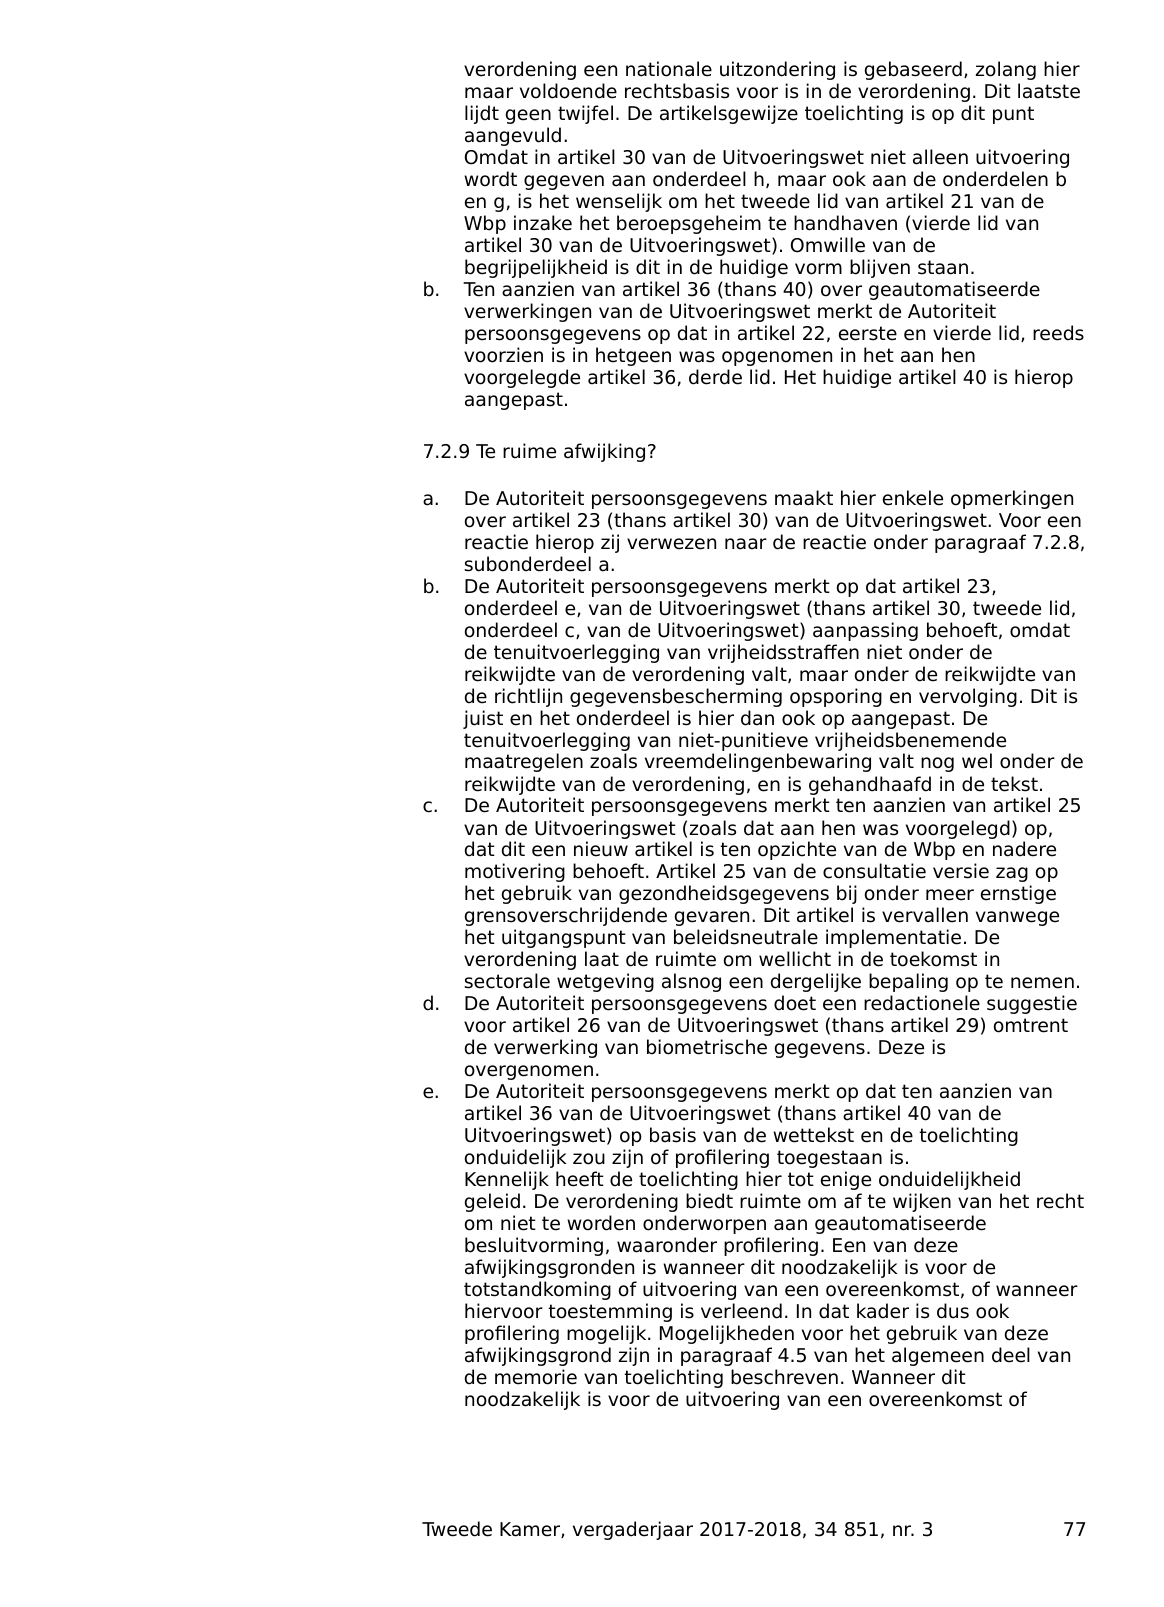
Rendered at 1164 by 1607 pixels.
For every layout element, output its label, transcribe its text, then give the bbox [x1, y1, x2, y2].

text verordening een nationale uitzondering is gebaseerd, zolang hier maar voldoende rechtsbasis voor is in de verordening. Dit laatste lijdt geen twijfel. De artikelsgewijze toelichting is op dit punt aangevuld. [464, 59, 1087, 147]
text d. De Autoriteit persoonsgegevens doet een redactionele suggestie voor artikel 26 van de Uitvoeringswet (thans artikel 29) omtrent de verwerking van biometrische gegevens. Deze is overgenomen. [422, 993, 1087, 1081]
text a. De Autoriteit persoonsgegevens maakt hier enkele opmerkingen over artikel 23 (thans artikel 30) van de Uitvoeringswet. Voor een reactie hierop zij verwezen naar de reactie onder paragraaf 7.2.8, subonderdeel a. [422, 488, 1087, 576]
text Omdat in artikel 30 van de Uitvoeringswet niet alleen uitvoering wordt gegeven aan onderdeel h, maar ook aan de onderdelen b en g, is het wenselijk om het tweede lid van artikel 21 van de Wbp inzake het beroepsgeheim te handhaven (vierde lid van artikel 30 van de Uitvoeringswet). Omwille van de begrijpelijkheid is dit in de huidige vorm blijven staan. [464, 147, 1087, 279]
text c. De Autoriteit persoonsgegevens merkt ten aanzien van artikel 25 van de Uitvoeringswet (zoals dat aan hen was voorgelegd) op, dat dit een nieuw artikel is ten opzichte van de Wbp en nadere motivering behoeft. Artikel 25 van de consultatie versie zag op het gebruik van gezondheidsgegevens bij onder meer ernstige grensoverschrijdende gevaren. Dit artikel is vervallen vanwege het uitgangspunt van beleidsneutrale implementatie. De verordening laat de ruimte om wellicht in de toekomst in sectorale wetgeving alsnog een dergelijke bepaling op te nemen. [422, 795, 1087, 993]
text b. Ten aanzien van artikel 36 (thans 40) over geautomatiseerde verwerkingen van de Uitvoeringswet merkt de Autoriteit persoonsgegevens op dat in artikel 22, eerste en vierde lid, reeds voorzien is in hetgeen was opgenomen in het aan hen voorgelegde artikel 36, derde lid. Het huidige artikel 40 is hierop aangepast. [422, 279, 1087, 411]
text b. De Autoriteit persoonsgegevens merkt op dat artikel 23, onderdeel e, van de Uitvoeringswet (thans artikel 30, tweede lid, onderdeel c, van de Uitvoeringswet) aanpassing behoeft, omdat de tenuitvoerlegging van vrijheidsstraffen niet onder de reikwijdte van de verordening valt, maar onder de reikwijdte van de richtlijn gegevensbescherming opsporing en vervolging. Dit is juist en het onderdeel is hier dan ook op aangepast. De tenuitvoerlegging van niet-punitieve vrijheidsbenemende maatregelen zoals vreemdelingenbewaring valt nog wel onder de reikwijdte van de verordening, en is gehandhaafd in de tekst. [422, 576, 1087, 795]
text Kennelijk heeft de toelichting hier tot enige onduidelijkheid geleid. De verordening biedt ruimte om af te wijken van het recht om niet te worden onderworpen aan geautomatiseerde besluitvorming, waaronder profilering. Een van deze afwijkingsgronden is wanneer dit noodzakelijk is voor de totstandkoming of uitvoering van een overeenkomst, of wanneer hiervoor toestemming is verleend. In dat kader is dus ook profilering mogelijk. Mogelijkheden voor het gebruik van deze afwijkingsgrond zijn in paragraaf 4.5 van het algemeen deel van de memorie van toelichting beschreven. Wanneer dit noodzakelijk is voor de uitvoering van een overeenkomst of [464, 1169, 1087, 1411]
text e. De Autoriteit persoonsgegevens merkt op dat ten aanzien van artikel 36 van de Uitvoeringswet (thans artikel 40 van de Uitvoeringswet) op basis van de wettekst en de toelichting onduidelijk zou zijn of profilering toegestaan is. [422, 1081, 1087, 1169]
subtitle 7.2.9 Te ruime afwijking? [422, 441, 1087, 463]
